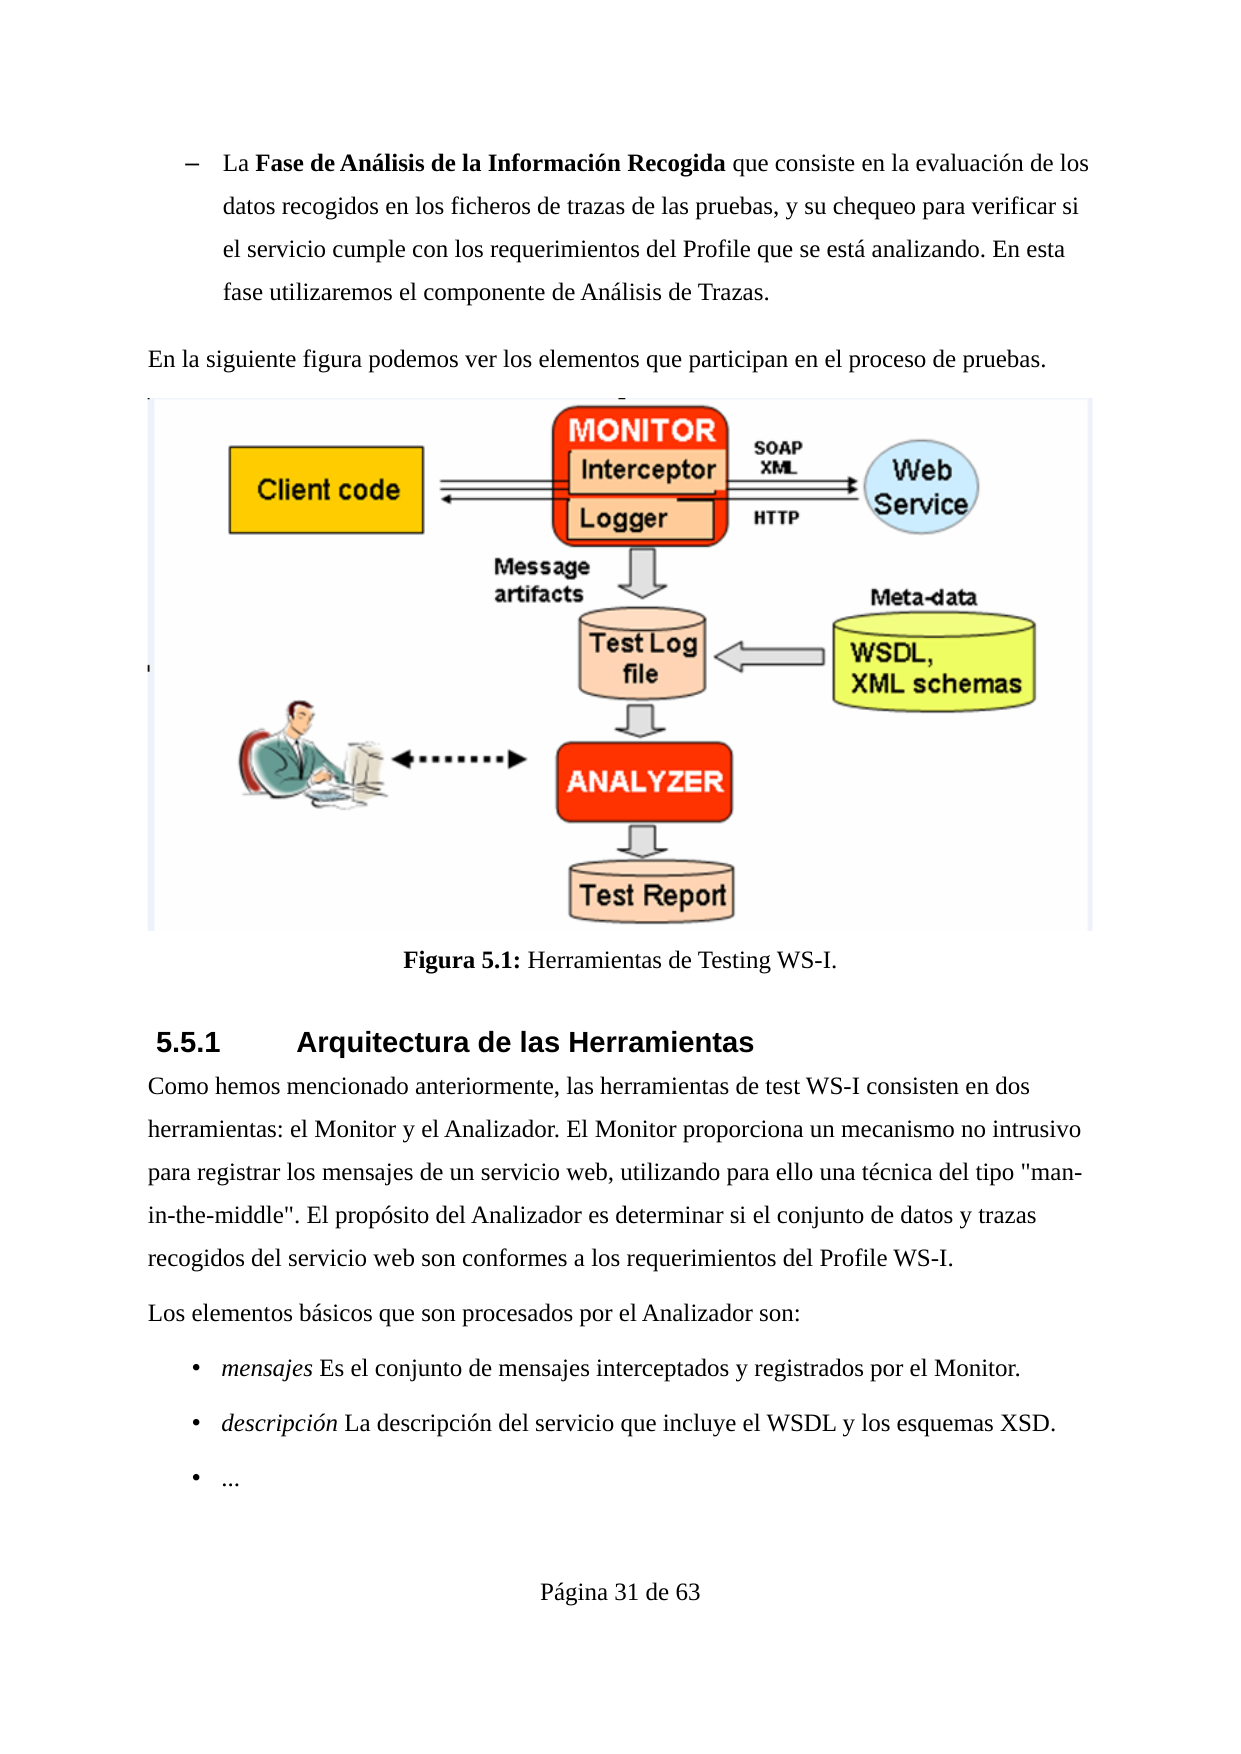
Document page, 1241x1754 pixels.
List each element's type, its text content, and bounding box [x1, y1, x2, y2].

picture [147, 398, 1093, 931]
list ... [192, 1463, 1093, 1492]
text Los elementos básicos que son procesados por el Analizador son: [148, 1298, 1093, 1327]
list La Fase de Análisis de la Información Recogida que consiste en la evaluación de los datos recogidos en los ficheros de trazas de las pruebas, y su chequeo para verificar si el servicio cumple con los requerimientos del Profile que se está analizando. En esta fase utilizaremos el componente de Análisis de Trazas. [185, 148, 1093, 306]
list mensajes Es el conjunto de mensajes interceptados y registrados por el Monitor. [192, 1353, 1093, 1382]
text En la siguiente figura podemos ver los elementos que participan en el proceso de pruebas. [148, 344, 1093, 372]
subtitle Arquitectura de las Herramientas [148, 1025, 1093, 1058]
text Como hemos mencionado anteriormente, las herramientas de test WS-I consisten en dos herramientas: el Monitor y el Analizador. El Monitor proporciona un mecanismo no intrusivo para registrar los mensajes de un servicio web, utilizando para ello una técnica del tipo "man-in-the-middle". El propósito del Analizador es determinar si el conjunto de datos y trazas recogidos del servicio web son conformes a los requerimientos del Profile WS-I. [148, 1071, 1093, 1272]
list descripción La descripción del servicio que incluye el WSDL y los esquemas XSD. [192, 1408, 1093, 1437]
text Figura 5.1: Herramientas de Testing WS-I. [148, 931, 1093, 974]
